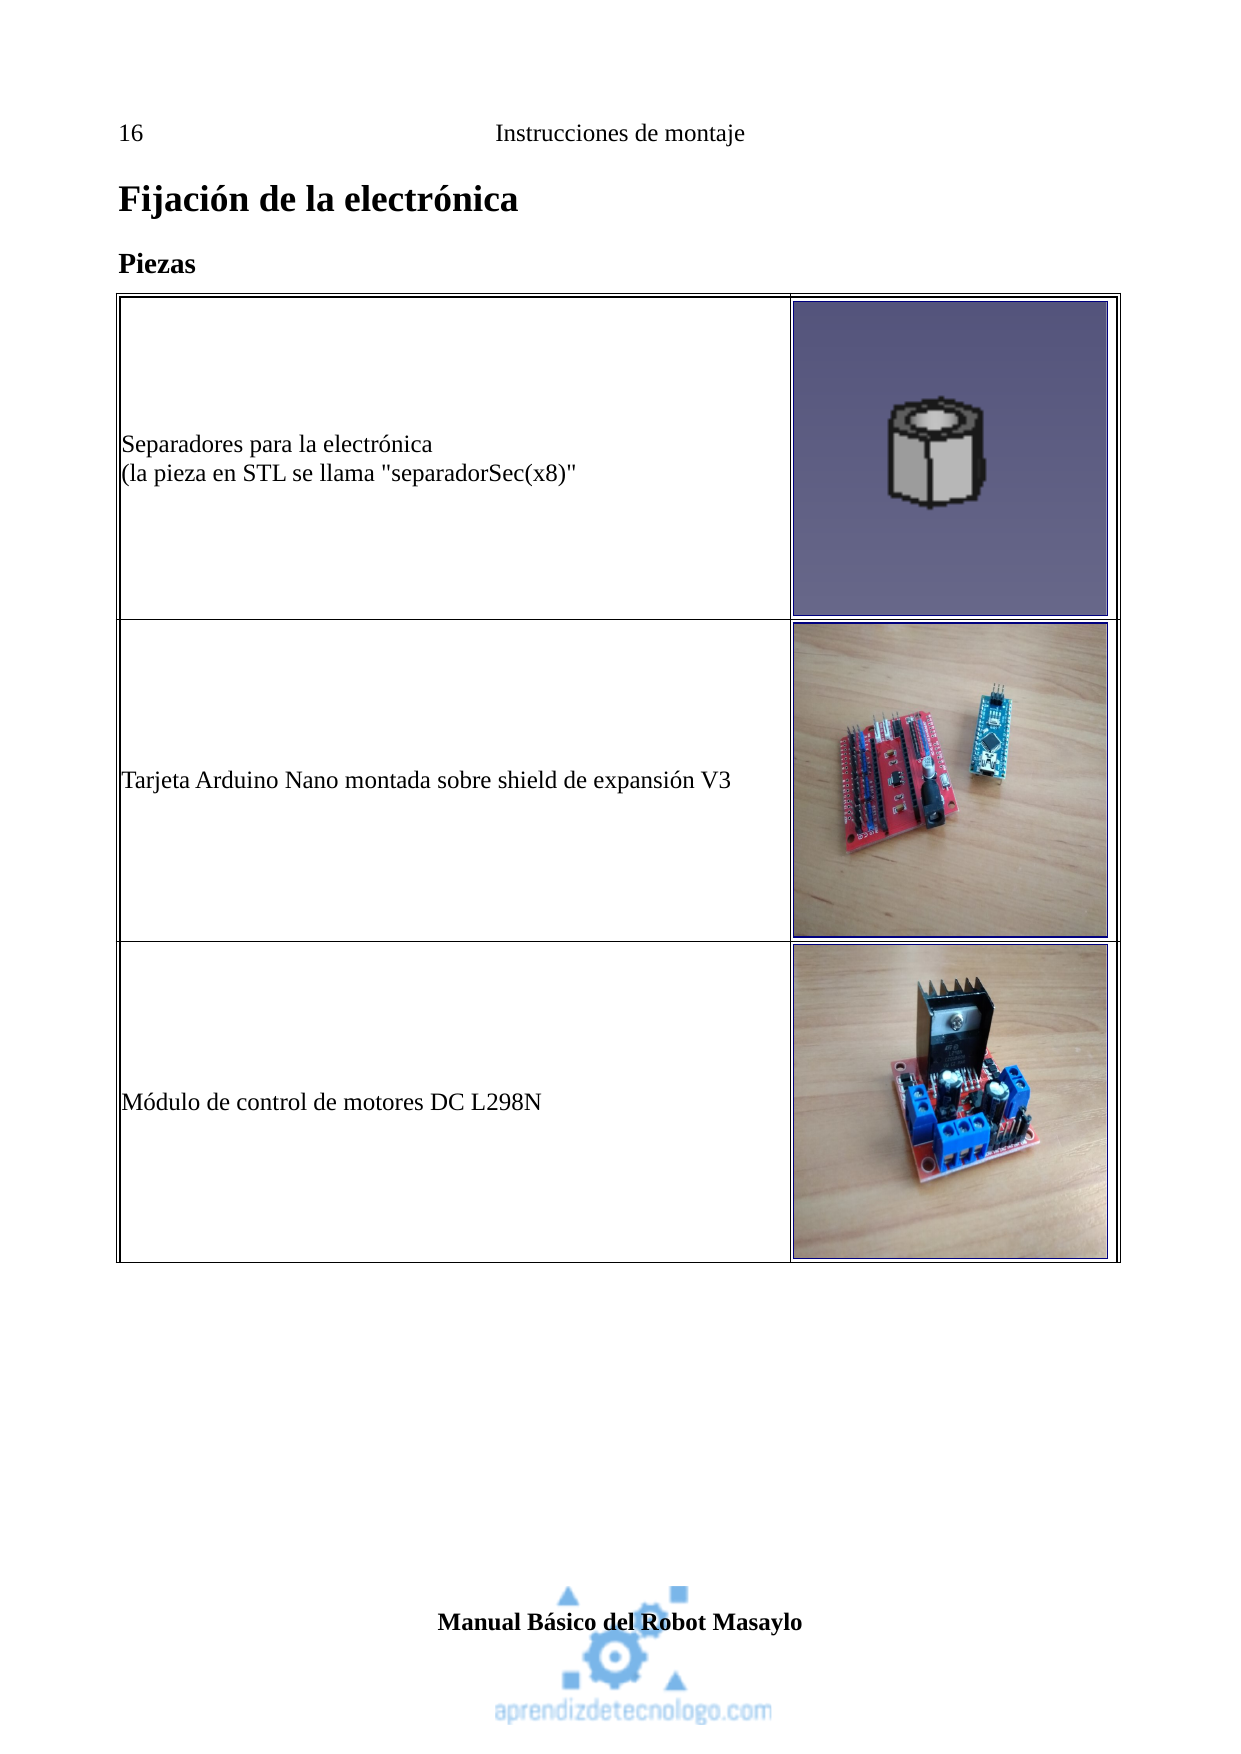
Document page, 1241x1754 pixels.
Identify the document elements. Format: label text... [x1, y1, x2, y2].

picture [495, 1586, 772, 1725]
picture [794, 945, 1107, 1258]
table_header Separadores para la electrónica (la pieza en STL se llama "separadorSec(x8)" [121, 298, 790, 619]
subtitle Piezas [118, 247, 1122, 280]
picture [794, 624, 1107, 936]
table_cell Tarjeta Arduino Nano montada sobre shield de expansión V3 [121, 620, 790, 941]
table_cell [791, 620, 1116, 941]
picture [794, 302, 1107, 615]
table_cell Módulo de control de motores DC L298N [121, 942, 790, 1262]
table_cell [791, 942, 1116, 1262]
subtitle Fijación de la electrónica [118, 176, 1122, 219]
table_header [791, 298, 1116, 619]
